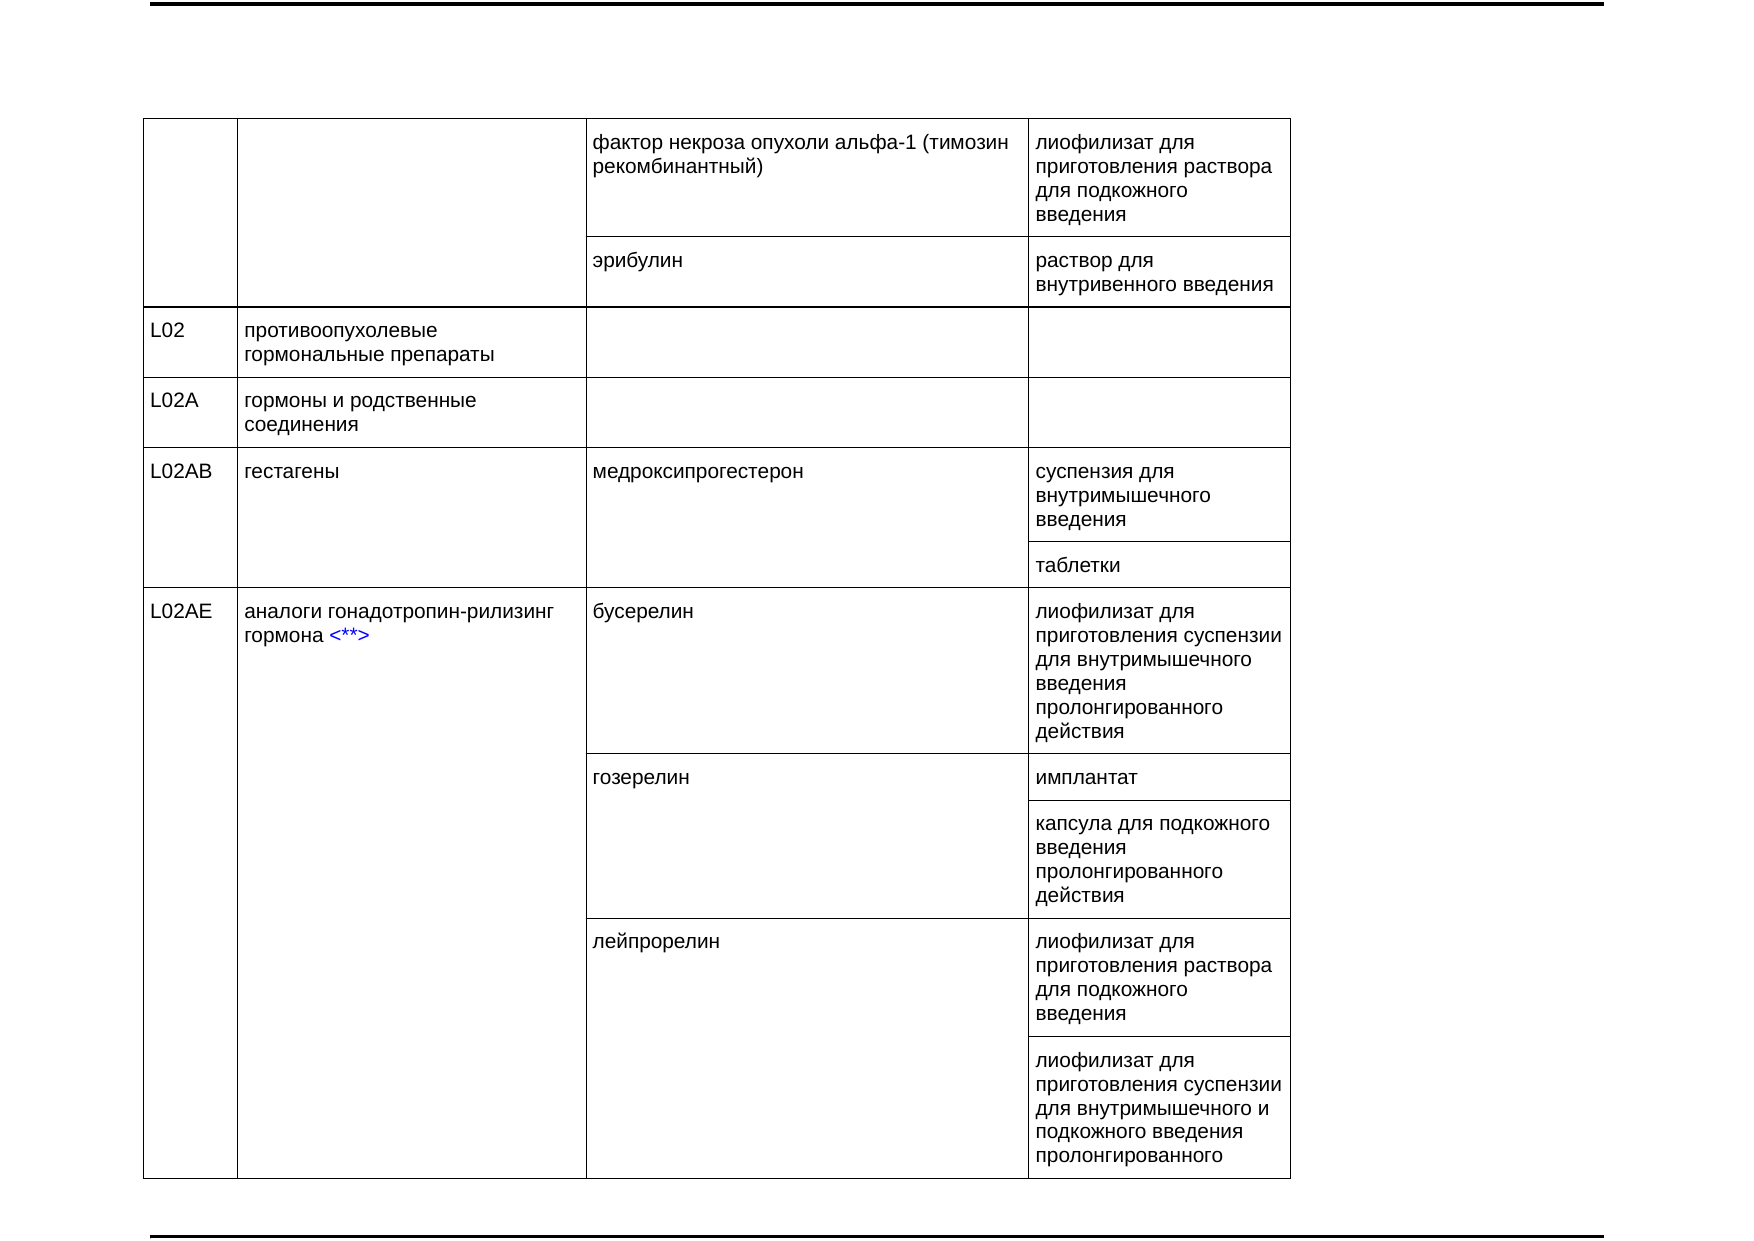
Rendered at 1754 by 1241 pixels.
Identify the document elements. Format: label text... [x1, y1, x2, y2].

table_cell раствор для внутривенного введения [1029, 237, 1290, 306]
table_cell противоопухолевые гормональные препараты [238, 308, 586, 377]
table_cell медроксипрогестерон [587, 448, 1028, 587]
table_cell фактор некроза опухоли альфа-1 (тимозин рекомбинантный) [587, 119, 1028, 236]
table_cell лиофилизат для приготовления раствора для подкожного введения [1029, 919, 1290, 1036]
table_cell гестагены [238, 448, 586, 587]
table_cell гозерелин [587, 754, 1028, 918]
table_cell лиофилизат для приготовления суспензии для внутримышечного введения пролонгированного действия [1029, 588, 1290, 753]
table_cell лиофилизат для приготовления раствора для подкожного введения [1029, 119, 1290, 236]
table_cell L02AB [144, 448, 237, 587]
table_cell лиофилизат для приготовления суспензии для внутримышечного и подкожного введения пролонгированного [1029, 1037, 1290, 1178]
table_cell L02A [144, 378, 237, 447]
table_cell L02 [144, 308, 237, 377]
table_cell имплантат [1029, 754, 1290, 799]
table_cell [587, 308, 1028, 377]
table_cell [1029, 308, 1290, 377]
table_cell [238, 119, 586, 306]
table_cell таблетки [1029, 542, 1290, 587]
table_cell [587, 378, 1028, 447]
table_cell бусерелин [587, 588, 1028, 753]
table_cell лейпрорелин [587, 919, 1028, 1178]
table_cell аналоги гонадотропин-рилизинг гормона <**> [238, 588, 586, 1178]
table_cell [1029, 378, 1290, 447]
table_cell L02AE [144, 588, 237, 1178]
table_cell суспензия для внутримышечного введения [1029, 448, 1290, 541]
table_cell [144, 119, 237, 306]
table_cell эрибулин [587, 237, 1028, 306]
table_cell гормоны и родственные соединения [238, 378, 586, 447]
table_cell капсула для подкожного введения пролонгированного действия [1029, 801, 1290, 918]
